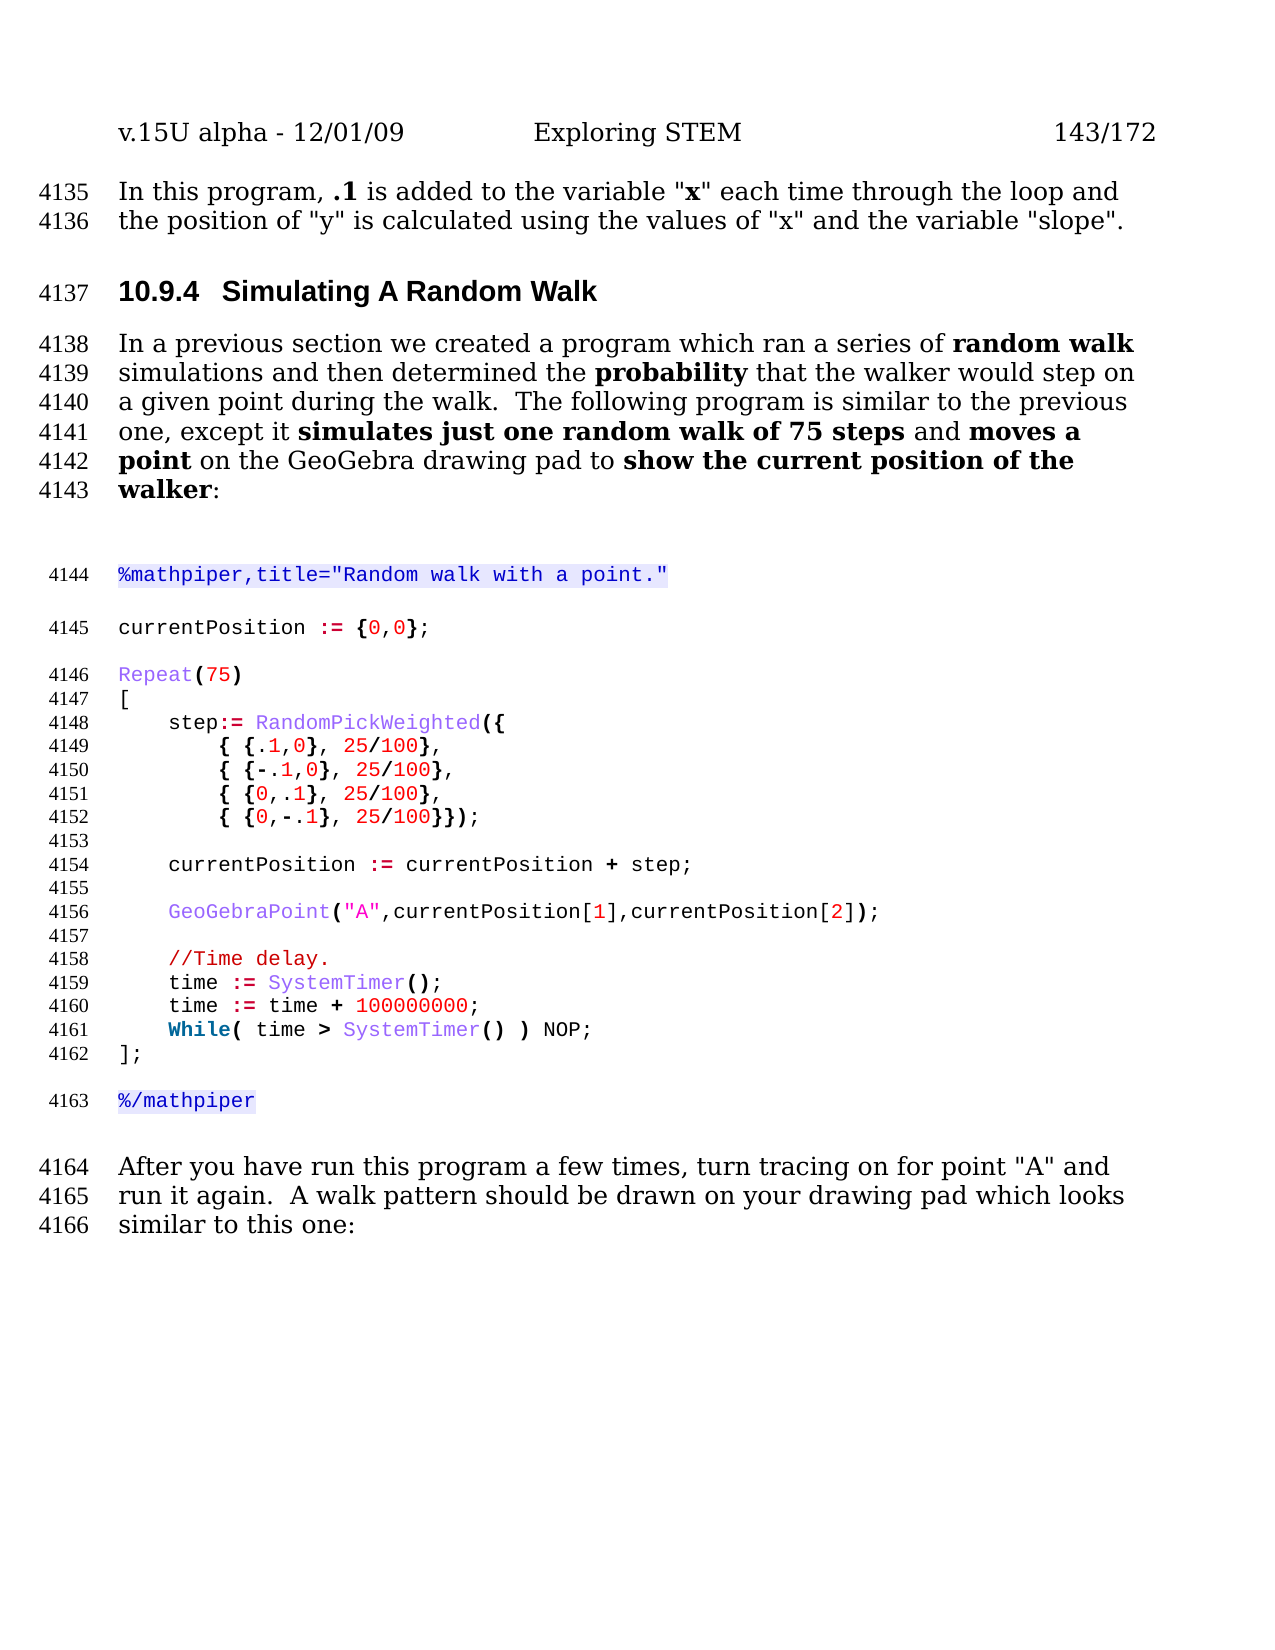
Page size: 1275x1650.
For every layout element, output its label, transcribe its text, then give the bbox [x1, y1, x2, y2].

text { {.1,0}, 25/100}, [118, 735, 1157, 759]
text GeoGebraPoint("A",currentPosition[1],currentPosition[2]); [118, 901, 1157, 924]
text { {-.1,0}, 25/100}, [118, 759, 1157, 783]
text ]; [118, 1043, 1157, 1066]
text After you have run this program a few times, turn tracing on for point "A" and run it again. A walk pattern should be drawn on your drawing pad which looks similar to this one: [118, 1152, 1157, 1240]
text %mathpiper,title="Random walk with a point." [118, 564, 1157, 588]
text { {0,.1}, 25/100}, [118, 783, 1157, 806]
text step:= RandomPickWeighted({ [118, 712, 1157, 735]
text currentPosition := {0,0}; [118, 617, 1157, 641]
subtitle Simulating A Random Walk [118, 274, 1157, 308]
text //Time delay. [118, 948, 1157, 972]
text time := SystemTimer(); [118, 972, 1157, 996]
text Repeat(75) [118, 664, 1157, 688]
text currentPosition := currentPosition + step; [118, 854, 1157, 877]
text In a previous section we created a program which ran a series of random walk simulations and then determined the probability that the walker would step on a given point during the walk. The following program is similar to the previous one, except it simulates just one random walk of 75 steps and moves a point on the GeoGebra drawing pad to show the current position of the walker: [118, 329, 1157, 505]
text %/mathpiper [118, 1090, 1157, 1114]
text { {0,-.1}, 25/100}}); [118, 806, 1157, 830]
text In this program, .1 is added to the variable "x" each time through the loop and the position of "y" is calculated using the values of "x" and the variable "slope". [118, 177, 1157, 235]
text [ [118, 688, 1157, 712]
text time := time + 100000000; [118, 996, 1157, 1019]
text While( time > SystemTimer() ) NOP; [118, 1019, 1157, 1043]
